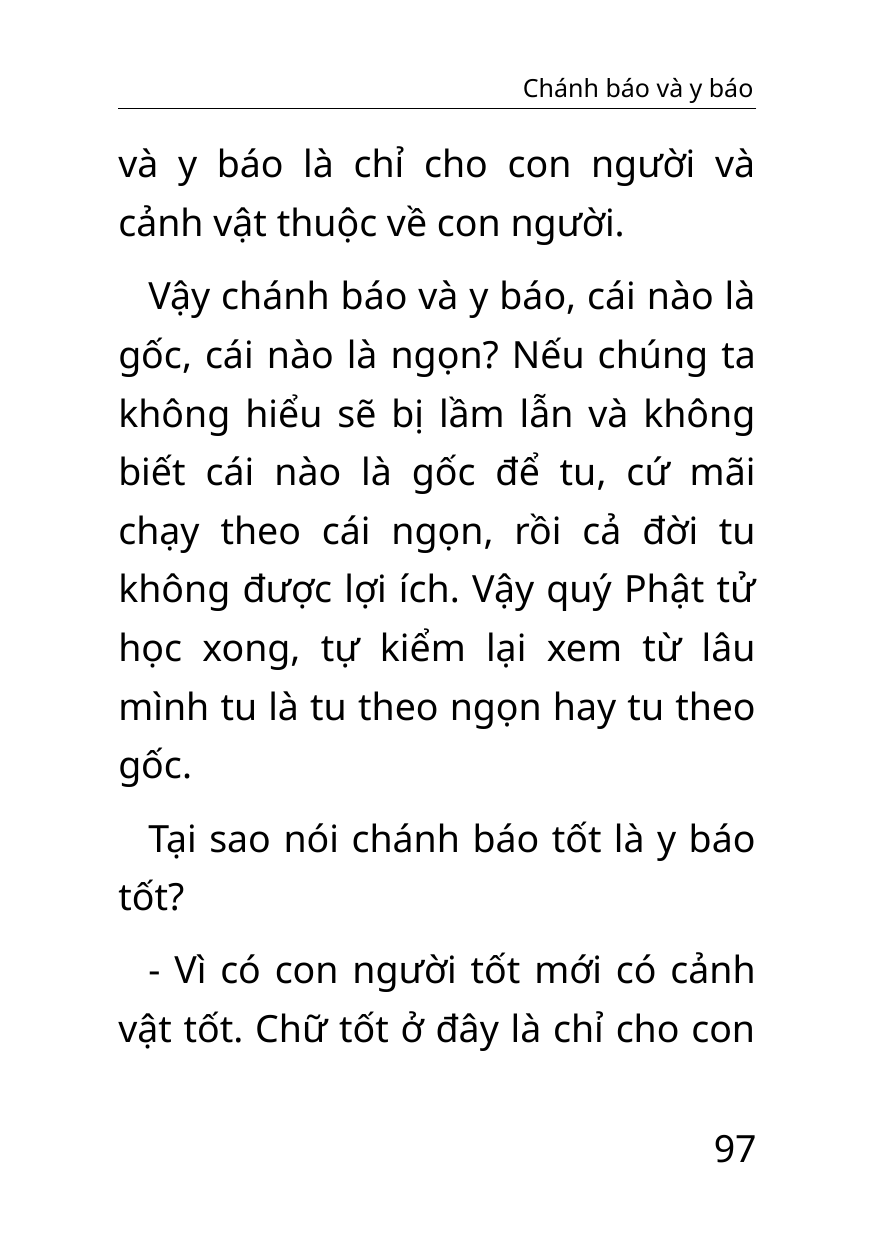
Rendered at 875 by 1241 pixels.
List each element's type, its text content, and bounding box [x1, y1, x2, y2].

text - Vì có con người tốt mới có cảnh vật tốt. Chữ tốt ở đây là chỉ cho con [118, 944, 756, 1053]
text và y báo là chỉ cho con người và cảnh vật thuộc về con người. [118, 138, 756, 247]
text Vậy chánh báo và y báo, cái nào là gốc, cái nào là ngọn? Nếu chúng ta không hiểu sẽ bị lầm lẫn và không biết cái nào là gốc để tu, cứ mãi chạy theo cái ngọn, rồi cả đời tu không được lợi ích. Vậy quý Phật tử học xong, tự kiểm lại xem từ lâu mình tu là tu theo ngọn hay tu theo gốc. [118, 269, 756, 790]
text Tại sao nói chánh báo tốt là y báo tốt? [118, 812, 756, 922]
